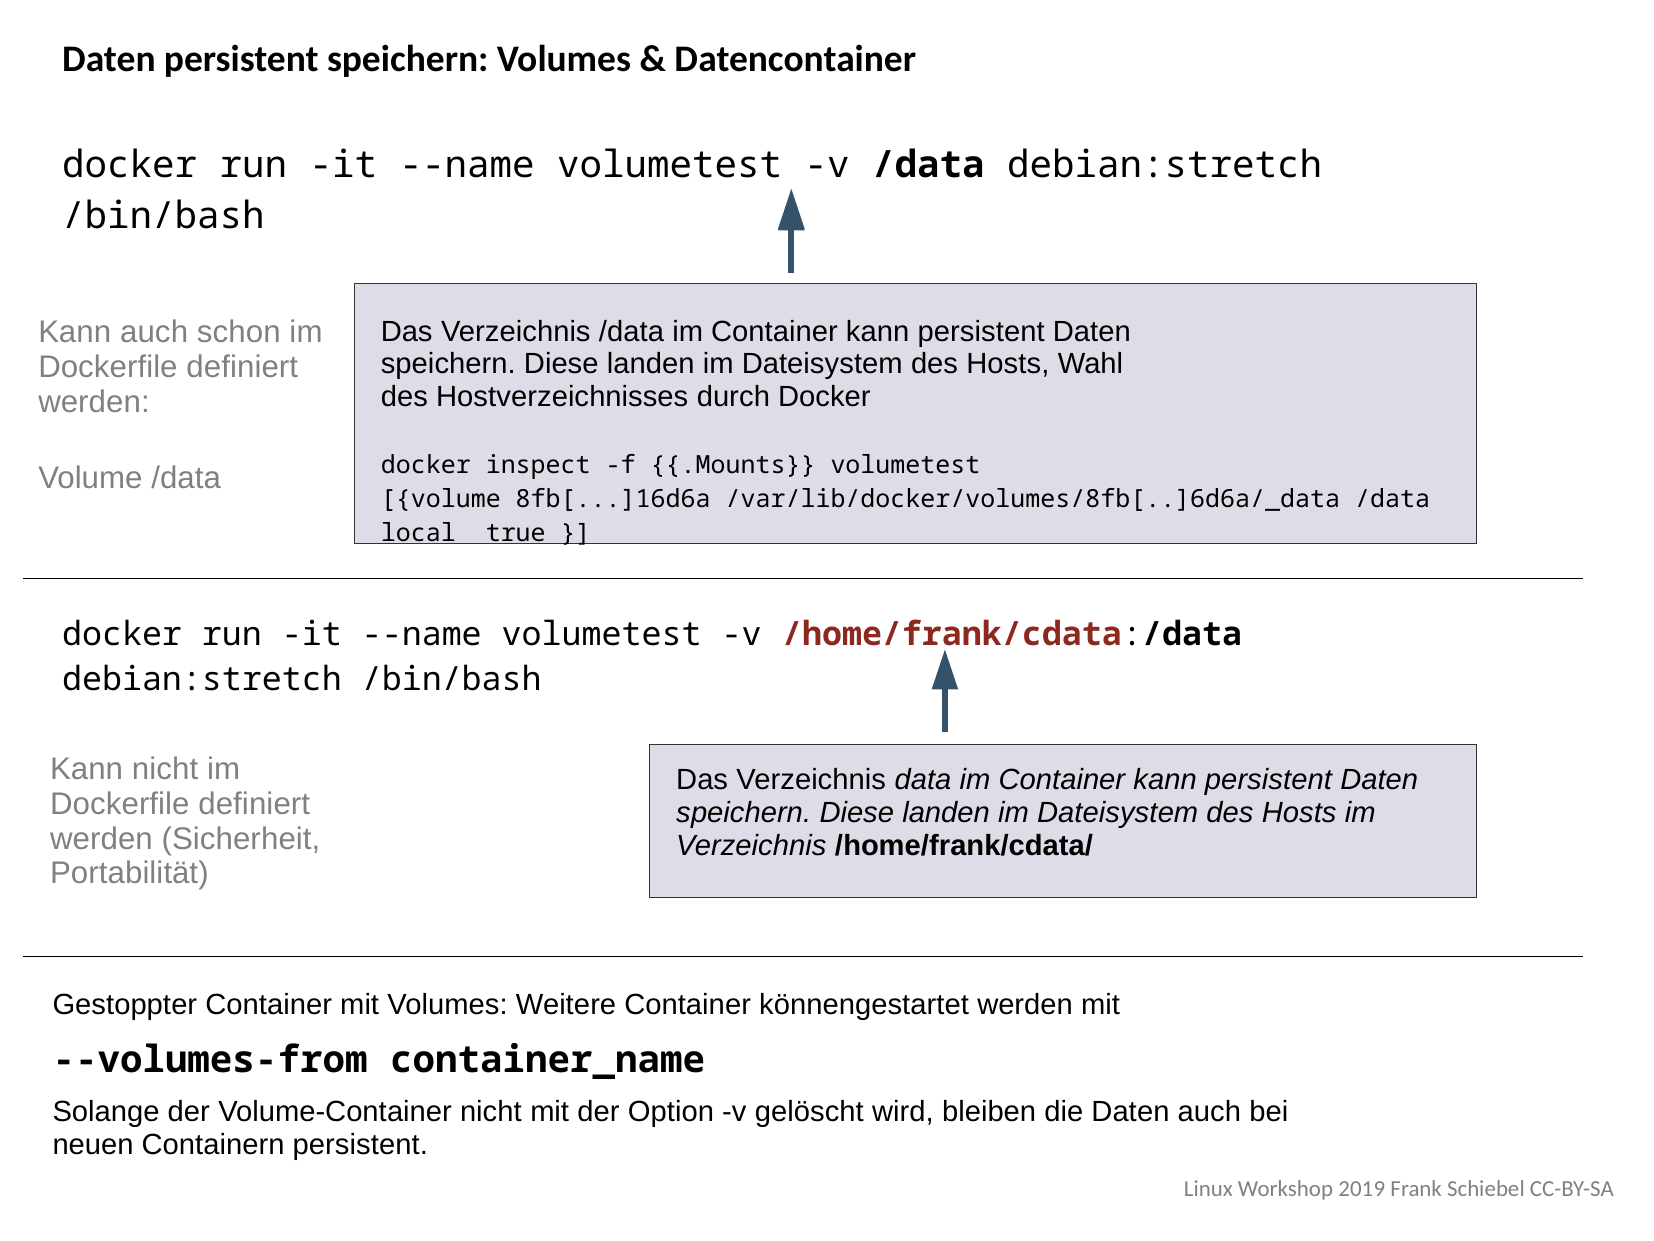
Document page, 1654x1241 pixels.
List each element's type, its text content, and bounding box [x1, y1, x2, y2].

text_box Kann auch schon im Dockerfile definiert werden: Volume /data [23, 307, 355, 503]
text_box [354, 283, 1477, 544]
text_box docker run -it --name volumetest -v /home/frank/cdata:/data debian:stretch /bin/bash [47, 602, 1512, 662]
text_box Kann nicht im Dockerfile definiert werden (Sicherheit, Portabilität) [35, 744, 367, 910]
text_box [649, 744, 1477, 898]
text_box docker run -it --name volumetest -v /data debian:stretch /bin/bash [47, 129, 1512, 189]
text_box Das Verzeichnis data im Container kann persistent Daten speichern. Diese landen im Dateisystem des Hosts im Verzeichnis /home/frank/cdata/ [661, 755, 1477, 869]
text_box Das Verzeichnis /data im Container kann persistent Daten speichern. Diese landen im Dateisystem des Hosts, Wahl des Hostverzeichnisses durch Docker [366, 307, 1182, 420]
text_box Daten persistent speichern: Volumes & Datencontainer [47, 35, 932, 88]
text_box docker inspect -f {{.Mounts}} volumetest [{volume 8fb[...]16d6a /var/lib/docker/volumes/8fb[..]6d6a/_data /data local true }] [366, 438, 1477, 520]
text_box Gestoppter Container mit Volumes: Weitere Container könnengestartet werden mit --volumes-from container_name Solange der Volume-Container nicht mit der Option -v gelöscht wird, bleiben die Daten auch bei neuen Containern persistent. [37, 980, 1314, 1157]
